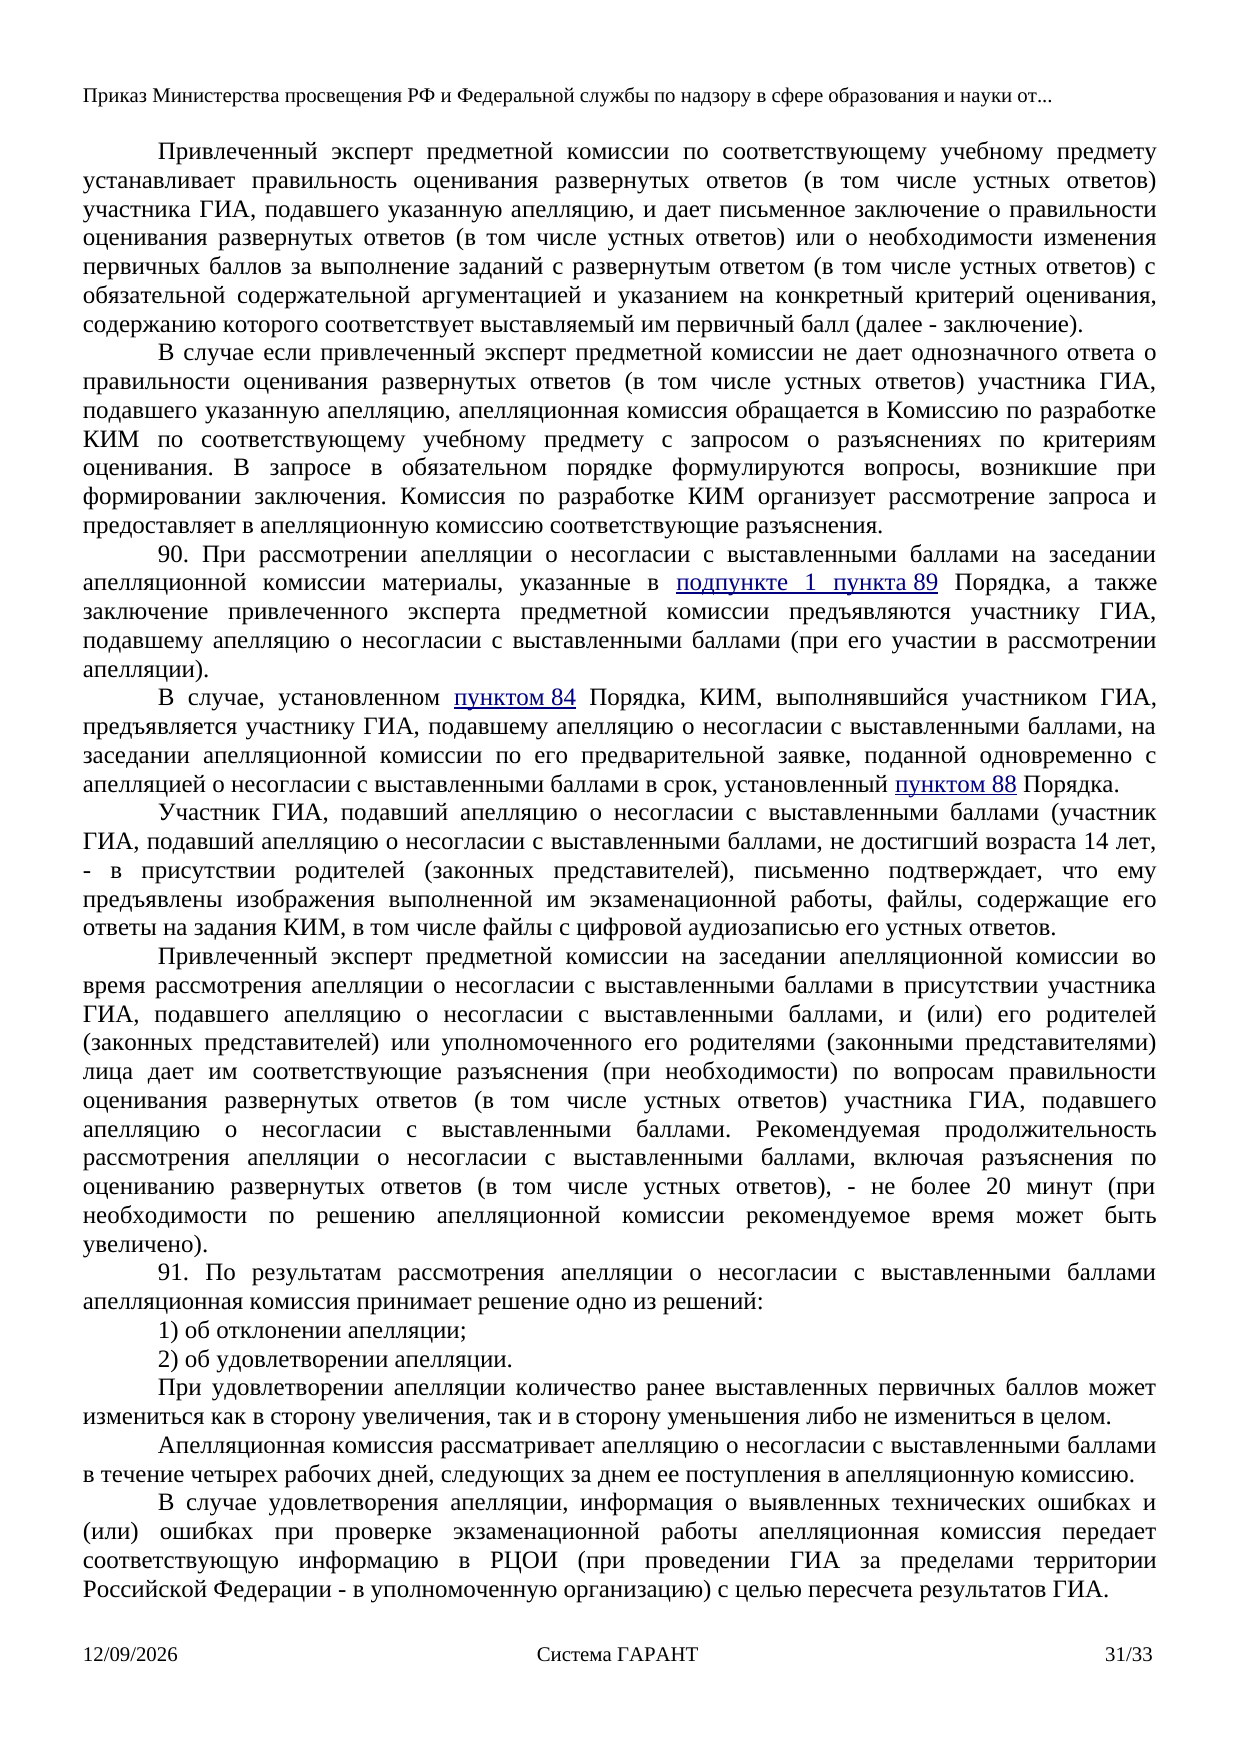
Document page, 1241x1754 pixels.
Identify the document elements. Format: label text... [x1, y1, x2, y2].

text 91. По результатам рассмотрения апелляции о несогласии с выставленными баллами апелляционная комиссия принимает решение одно из решений: [83, 1257, 1157, 1315]
text 1) об отклонении апелляции; [83, 1315, 1157, 1344]
text В случае, установленном пунктом 84 Порядка, КИМ, выполнявшийся участником ГИА, предъявляется участнику ГИА, подавшему апелляцию о несогласии с выставленными баллами, на заседании апелляционной комиссии по его предварительной заявке, поданной одновременно с апелляцией о несогласии с выставленными баллами в срок, установленный пунктом 88 Порядка. [83, 682, 1157, 797]
text 90. При рассмотрении апелляции о несогласии с выставленными баллами на заседании апелляционной комиссии материалы, указанные в подпункте 1 пункта 89 Порядка, а также заключение привлеченного эксперта предметной комиссии предъявляются участнику ГИА, подавшему апелляцию о несогласии с выставленными баллами (при его участии в рассмотрении апелляции). [83, 539, 1157, 682]
text Участник ГИА, подавший апелляцию о несогласии с выставленными баллами (участник ГИА, подавший апелляцию о несогласии с выставленными баллами, не достигший возраста 14 лет, - в присутствии родителей (законных представителей), письменно подтверждает, что ему предъявлены изображения выполненной им экзаменационной работы, файлы, содержащие его ответы на задания КИМ, в том числе файлы с цифровой аудиозаписью его устных ответов. [83, 797, 1157, 941]
text 2) об удовлетворении апелляции. [83, 1344, 1157, 1372]
text Апелляционная комиссия рассматривает апелляцию о несогласии с выставленными баллами в течение четырех рабочих дней, следующих за днем ее поступления в апелляционную комиссию. [83, 1430, 1157, 1487]
text Привлеченный эксперт предметной комиссии по соответствующему учебному предмету устанавливает правильность оценивания развернутых ответов (в том числе устных ответов) участника ГИА, подавшего указанную апелляцию, и дает письменное заключение о правильности оценивания развернутых ответов (в том числе устных ответов) или о необходимости изменения первичных баллов за выполнение заданий с развернутым ответом (в том числе устных ответов) с обязательной содержательной аргументацией и указанием на конкретный критерий оценивания, содержанию которого соответствует выставляемый им первичный балл (далее - заключение). [83, 136, 1157, 337]
text При удовлетворении апелляции количество ранее выставленных первичных баллов может измениться как в сторону увеличения, так и в сторону уменьшения либо не измениться в целом. [83, 1372, 1157, 1430]
text В случае удовлетворения апелляции, информация о выявленных технических ошибках и (или) ошибках при проверке экзаменационной работы апелляционная комиссия передает соответствующую информацию в РЦОИ (при проведении ГИА за пределами территории Российской Федерации - в уполномоченную организацию) с целью пересчета результатов ГИА. [83, 1487, 1157, 1602]
text Привлеченный эксперт предметной комиссии на заседании апелляционной комиссии во время рассмотрения апелляции о несогласии с выставленными баллами в присутствии участника ГИА, подавшего апелляцию о несогласии с выставленными баллами, и (или) его родителей (законных представителей) или уполномоченного его родителями (законными представителями) лица дает им соответствующие разъяснения (при необходимости) по вопросам правильности оценивания развернутых ответов (в том числе устных ответов) участника ГИА, подавшего апелляцию о несогласии с выставленными баллами. Рекомендуемая продолжительность рассмотрения апелляции о несогласии с выставленными баллами, включая разъяснения по оцениванию развернутых ответов (в том числе устных ответов), - не более 20 минут (при необходимости по решению апелляционной комиссии рекомендуемое время может быть увеличено). [83, 941, 1157, 1257]
text В случае если привлеченный эксперт предметной комиссии не дает однозначного ответа о правильности оценивания развернутых ответов (в том числе устных ответов) участника ГИА, подавшего указанную апелляцию, апелляционная комиссия обращается в Комиссию по разработке КИМ по соответствующему учебному предмету с запросом о разъяснениях по критериям оценивания. В запросе в обязательном порядке формулируются вопросы, возникшие при формировании заключения. Комиссия по разработке КИМ организует рассмотрение запроса и предоставляет в апелляционную комиссию соответствующие разъяснения. [83, 337, 1157, 539]
